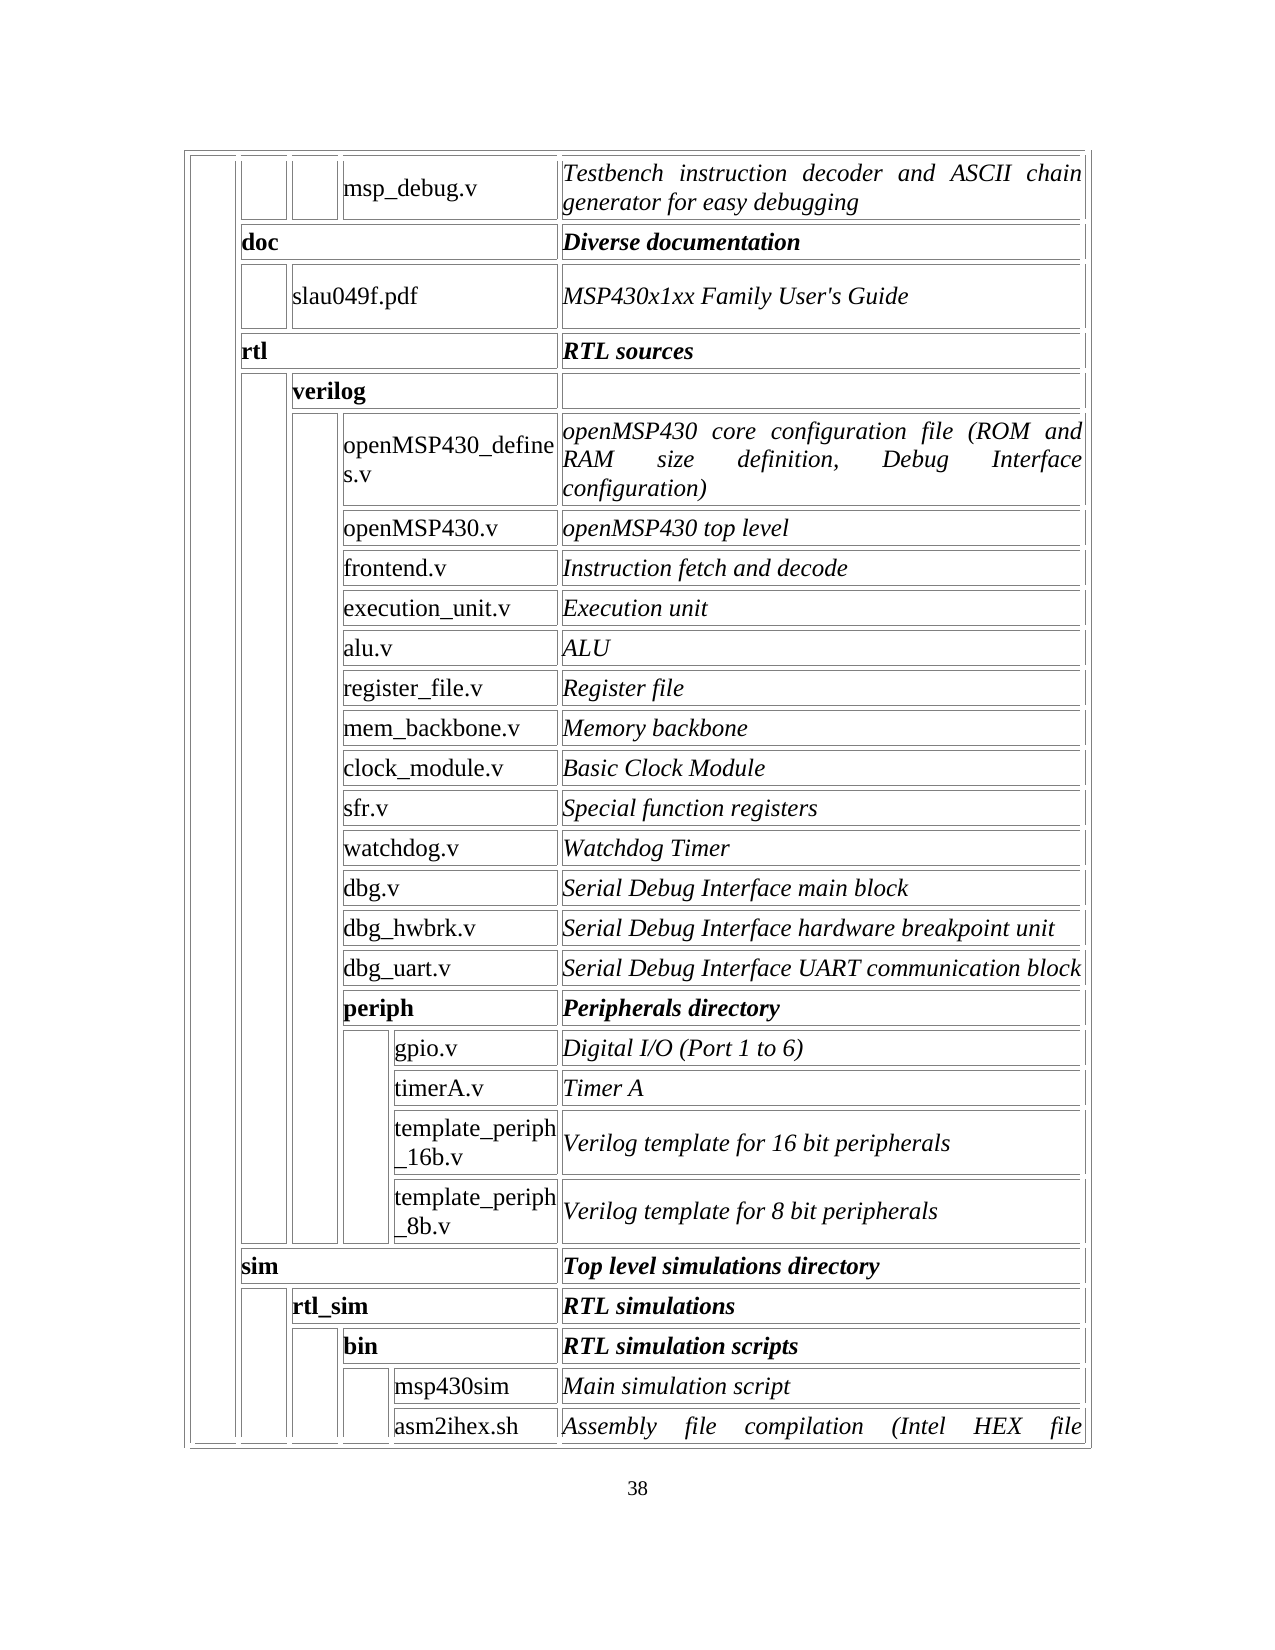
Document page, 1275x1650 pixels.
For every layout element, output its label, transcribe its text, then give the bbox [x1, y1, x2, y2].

table_cell [289, 151, 340, 219]
table_cell Memory backbone [560, 705, 1088, 745]
table_cell abcd [238, 1283, 289, 1442]
table_cell frontend.v [340, 545, 559, 585]
table_cell Instruction fetch and decode [560, 545, 1088, 585]
table_cell Serial Debug Interface main block [560, 865, 1088, 905]
table_cell Assembly file compilation (Intel HEX file [560, 1403, 1088, 1442]
table_cell openMSP430 core configuration file (ROM and RAM size definition, Debug Interface configuration) [560, 408, 1088, 505]
table_cell openMSP430_defines.v [340, 408, 559, 505]
table_cell openMSP430.v [340, 505, 559, 545]
table_cell Diverse documentation [560, 219, 1088, 259]
table_cell Serial Debug Interface UART communication block [560, 945, 1088, 985]
table_cell msp430sim [391, 1363, 559, 1402]
table_cell abcd [340, 1363, 391, 1442]
table_cell clock_module.v [340, 745, 559, 785]
table_cell abcd [340, 1025, 391, 1242]
table_cell abcd [238, 259, 289, 327]
table_cell verilog [289, 368, 559, 407]
table_cell Timer A [560, 1065, 1088, 1105]
table_cell Verilog template for 8 bit peripherals [560, 1174, 1088, 1242]
table_cell dbg_uart.v [340, 945, 559, 985]
table_cell [238, 151, 289, 219]
table_cell doc [238, 219, 559, 259]
table_cell Top level simulations directory [560, 1243, 1088, 1282]
table_cell timerA.v [391, 1065, 559, 1105]
table_cell sfr.v [340, 785, 559, 825]
table_cell gpio.v [391, 1025, 559, 1065]
table_cell [187, 151, 238, 1442]
table_cell asm2ihex.sh [391, 1403, 559, 1442]
table_cell sim [238, 1243, 559, 1282]
table_cell Serial Debug Interface hardware breakpoint unit [560, 905, 1088, 945]
table_cell Digital I/O (Port 1 to 6) [560, 1025, 1088, 1065]
table_cell dbg.v [340, 865, 559, 905]
table_cell abcd [289, 1323, 340, 1442]
table_cell openMSP430 top level [560, 505, 1088, 545]
table_cell dbg_hwbrk.v [340, 905, 559, 945]
table_cell Register file [560, 665, 1088, 705]
table_cell ALU [560, 625, 1088, 665]
table_cell template_periph_16b.v [391, 1105, 559, 1174]
table_cell RTL simulation scripts [560, 1323, 1088, 1362]
table_cell Watchdog Timer [560, 825, 1088, 865]
table_cell abcd [289, 408, 340, 1242]
table_cell slau049f.pdf [289, 259, 559, 327]
table_cell Execution unit [560, 585, 1088, 625]
table_cell Special function registers [560, 785, 1088, 825]
table_cell Testbench instruction decoder and ASCII chain generator for easy debugging [560, 150, 1088, 219]
table_cell msp_debug.v [340, 151, 559, 219]
table_cell [560, 368, 1088, 407]
table_cell rtl [238, 328, 559, 367]
table_cell RTL simulations [560, 1283, 1088, 1322]
table_cell bin [340, 1323, 559, 1362]
table_cell alu.v [340, 625, 559, 665]
table_cell abcd [238, 368, 289, 1242]
table_cell RTL sources [560, 328, 1088, 367]
table_cell register_file.v [340, 665, 559, 705]
table_cell template_periph_8b.v [391, 1174, 559, 1242]
table_cell Verilog template for 16 bit peripherals [560, 1105, 1088, 1174]
table_cell MSP430x1xx Family User's Guide [560, 259, 1088, 327]
table_cell Basic Clock Module [560, 745, 1088, 785]
table_cell Peripherals directory [560, 985, 1088, 1025]
table_cell Main simulation script [560, 1363, 1088, 1402]
table_cell periph [340, 985, 559, 1025]
table_cell watchdog.v [340, 825, 559, 865]
table_cell mem_backbone.v [340, 705, 559, 745]
table_cell execution_unit.v [340, 585, 559, 625]
table_cell rtl_sim [289, 1283, 559, 1322]
